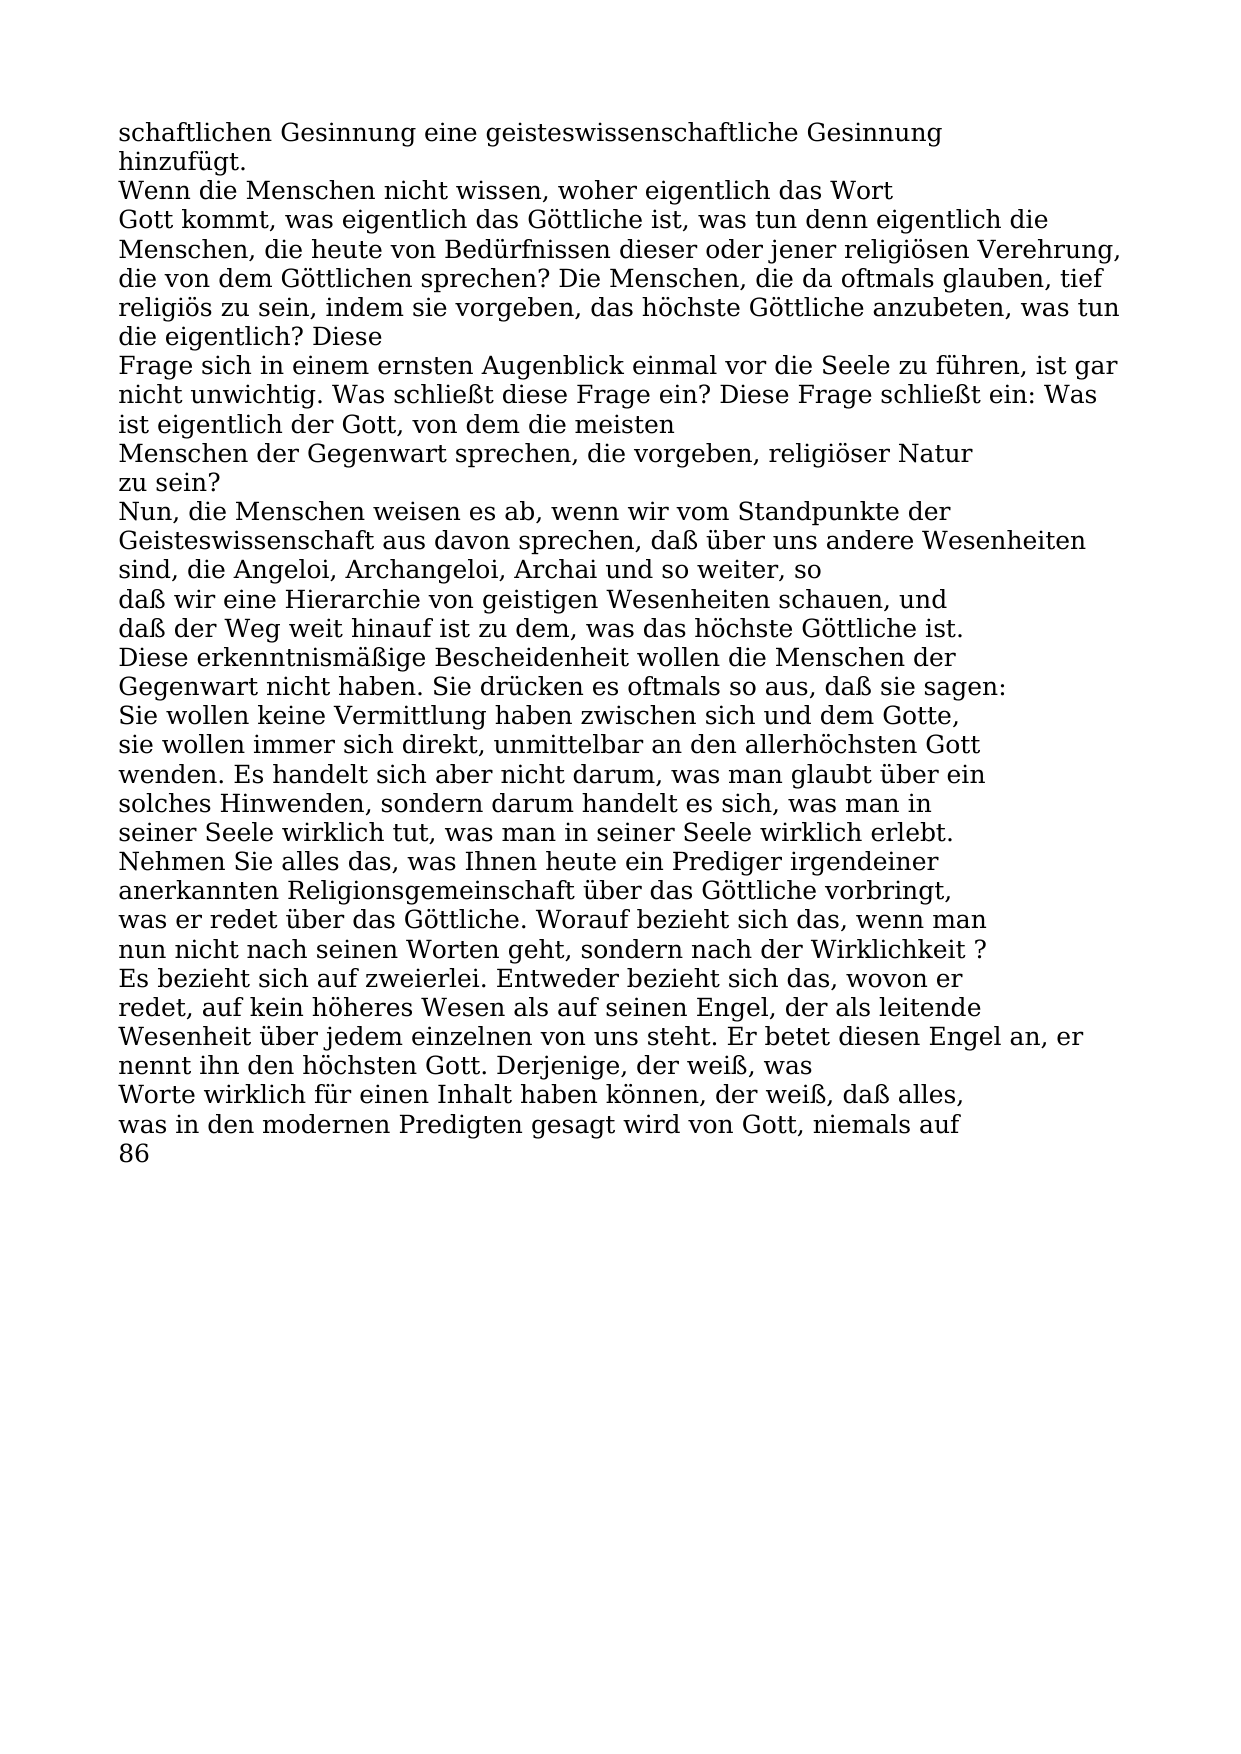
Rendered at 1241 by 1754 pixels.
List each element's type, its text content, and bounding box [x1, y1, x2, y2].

text zu sein? [118, 468, 1122, 497]
text Gegenwart nicht haben. Sie drücken es oftmals so aus, daß sie sagen: [118, 672, 1122, 701]
text Sie wollen keine Vermittlung haben zwischen sich und dem Gotte, [118, 701, 1122, 731]
text hinzufügt. [118, 147, 1122, 176]
text Menschen der Gegenwart sprechen, die vorgeben, religiöser Natur [118, 439, 1122, 468]
text was er redet über das Göttliche. Worauf bezieht sich das, wenn man [118, 906, 1122, 935]
text schaftlichen Gesinnung eine geisteswissenschaftliche Gesinnung [118, 118, 1122, 147]
text wenden. Es handelt sich aber nicht darum, was man glaubt über ein [118, 760, 1122, 789]
text Wesenheit über jedem einzelnen von uns steht. Er betet diesen Engel an, er nennt ihn den höchsten Gott. Derjenige, der weiß, was [118, 1022, 1122, 1081]
text Geisteswissenschaft aus davon sprechen, daß über uns andere Wesenheiten sind, die Angeloi, Archangeloi, Archai und so weiter, so [118, 526, 1122, 585]
text 86 [118, 1139, 1122, 1168]
text solches Hinwenden, sondern darum handelt es sich, was man in [118, 789, 1122, 818]
text Diese erkenntnismäßige Bescheidenheit wollen die Menschen der [118, 643, 1122, 672]
text Worte wirklich für einen Inhalt haben können, der weiß, daß alles, [118, 1081, 1122, 1110]
text sie wollen immer sich direkt, unmittelbar an den allerhöchsten Gott [118, 731, 1122, 760]
text daß der Weg weit hinauf ist zu dem, was das höchste Göttliche ist. [118, 614, 1122, 643]
text Nun, die Menschen weisen es ab, wenn wir vom Standpunkte der [118, 497, 1122, 526]
text seiner Seele wirklich tut, was man in seiner Seele wirklich erlebt. [118, 818, 1122, 847]
text nun nicht nach seinen Worten geht, sondern nach der Wirklichkeit ? [118, 935, 1122, 964]
text Frage sich in einem ernsten Augenblick einmal vor die Seele zu führen, ist gar nicht unwichtig. Was schließt diese Frage ein? Diese Frage schließt ein: Was ist eigentlich der Gott, von dem die meisten [118, 351, 1122, 439]
text was in den modernen Predigten gesagt wird von Gott, niemals auf [118, 1110, 1122, 1139]
text Gott kommt, was eigentlich das Göttliche ist, was tun denn eigentlich die Menschen, die heute von Bedürfnissen dieser oder jener religiösen Verehrung, die von dem Göttlichen sprechen? Die Menschen, die da oftmals glauben, tief religiös zu sein, indem sie vorgeben, das höchste Göttliche anzubeten, was tun die eigentlich? Diese [118, 206, 1122, 351]
text Es bezieht sich auf zweierlei. Entweder bezieht sich das, wovon er [118, 964, 1122, 993]
text redet, auf kein höheres Wesen als auf seinen Engel, der als leitende [118, 993, 1122, 1022]
text Nehmen Sie alles das, was Ihnen heute ein Prediger irgendeiner [118, 847, 1122, 876]
text daß wir eine Hierarchie von geistigen Wesenheiten schauen, und [118, 585, 1122, 614]
text Wenn die Menschen nicht wissen, woher eigentlich das Wort [118, 176, 1122, 206]
text anerkannten Religionsgemeinschaft über das Göttliche vorbringt, [118, 876, 1122, 906]
